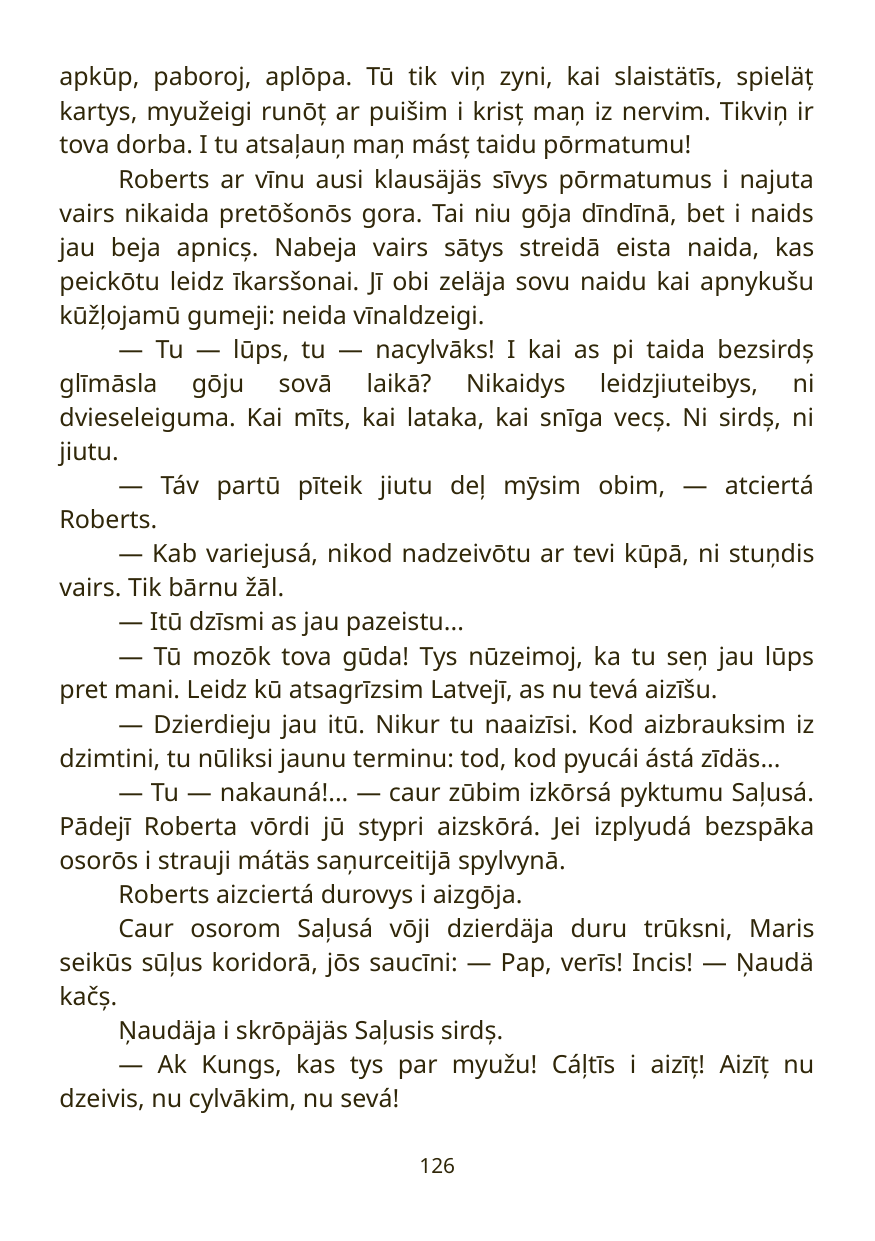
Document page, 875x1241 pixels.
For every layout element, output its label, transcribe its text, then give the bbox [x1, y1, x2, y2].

text — Dzierdieju jau itū. Nikur tu naaizīsi. Kod aizbrauksim iz dzimtini, tu nūliksi jaunu terminu: tod, kod pyucái ástá zīdäs... [59, 706, 815, 774]
text Ņaudäja i skrōpäjäs Saļusis sirdș. [59, 1013, 815, 1047]
text apkūp, paboroj, aplōpa. Tū tik viņ zyni, kai slaistätīs, spieläț kartys, myužeigi runōț ar puišim i krisț maņ iz nervim. Tikviņ ir tova dorba. I tu atsaļauņ maņ másț taidu pōrmatumu! [59, 59, 815, 161]
text Caur osorom Saļusá vōji dzierdäja duru trūksni, Maris seikūs sūļus koridorā, jōs saucīni: — Pap, verīs! Incis! — Ņaudä kačș. [59, 911, 815, 1013]
text — Tu — lūps, tu — nacylvāks! I kai as pi taida bezsirdș glīmāsla gōju sovā laikā? Nikaidys leidzjiuteibys, ni dvieseleiguma. Kai mīts, kai lataka, kai snīga vecș. Ni sirdș, ni jiutu. [59, 332, 815, 468]
text — Ak Kungs, kas tys par myužu! Cáļtīs i aizīț! Aizīț nu dzeivis, nu cylvākim, nu sevá! [59, 1047, 815, 1115]
text Roberts aizciertá durovys i aizgōja. [59, 877, 815, 911]
text — Kab variejusá, nikod nadzeivōtu ar tevi kūpā, ni stuņdis vairs. Tik bārnu žāl. [59, 536, 815, 604]
text Roberts ar vīnu ausi klausäjäs sīvys pōrmatumus i najuta vairs nikaida pretōšonōs gora. Tai niu gōja dīndīnā, bet i naids jau beja apnicș. Nabeja vairs sātys streidā eista naida, kas peickōtu leidz īkarsšonai. Jī obi zeläja sovu naidu kai apnykušu kūžļojamū gumeji: neida vīnaldzeigi. [59, 161, 815, 332]
text — Tū mozōk tova gūda! Tys nūzeimoj, ka tu seņ jau lūps pret mani. Leidz kū atsagrīzsim Latvejī, as nu tevá aizīšu. [59, 638, 815, 706]
text — Tu — nakauná!... — caur zūbim izkōrsá pyktumu Saļusá. Pādejī Roberta vōrdi jū stypri aizskōrá. Jei izplyudá bezspāka osorōs i strauji mátäs saņurceitijā spylvynā. [59, 774, 815, 877]
text — Itū dzīsmi as jau pazeistu... [59, 604, 815, 638]
text — Táv partū pīteik jiutu deļ mȳsim obim, — atciertá Roberts. [59, 468, 815, 536]
